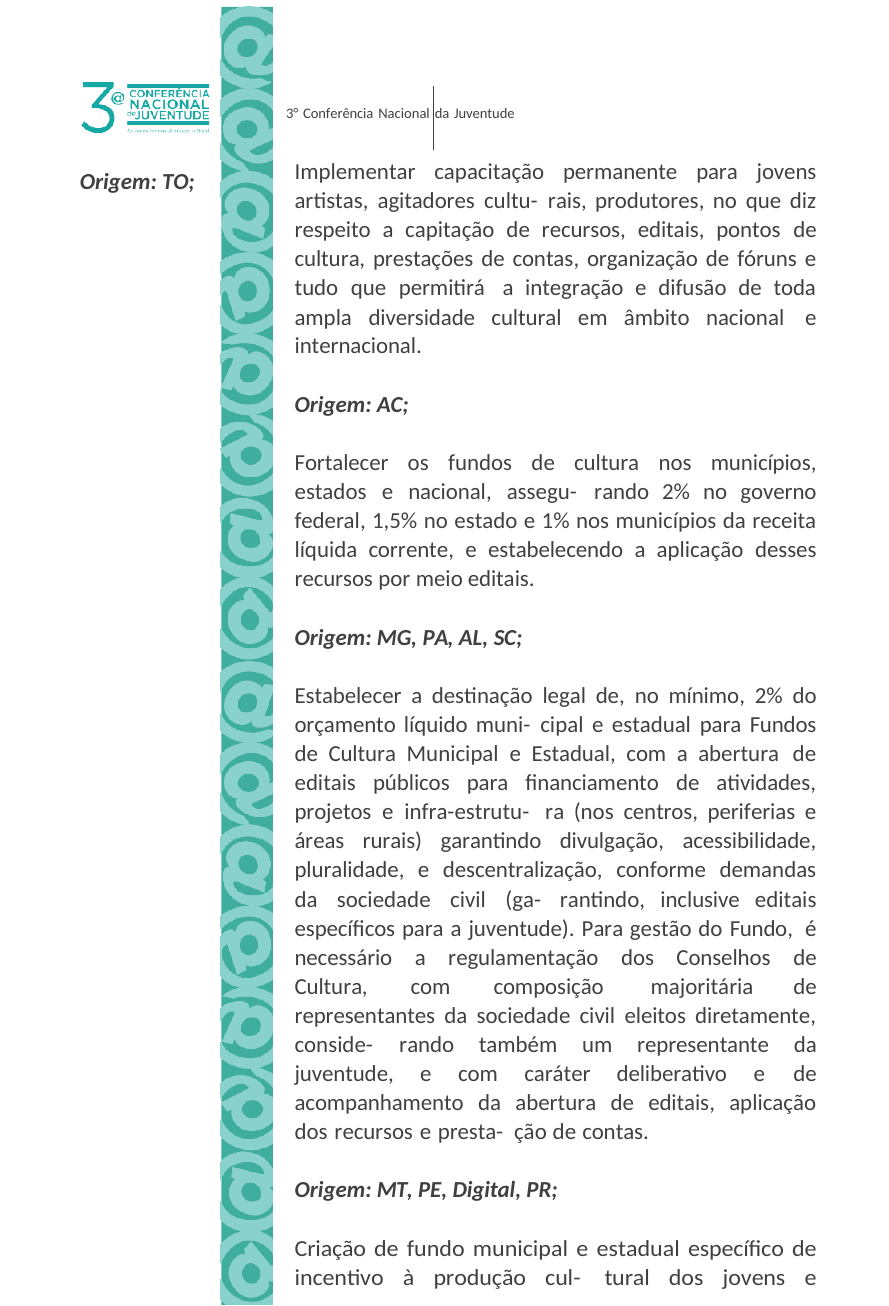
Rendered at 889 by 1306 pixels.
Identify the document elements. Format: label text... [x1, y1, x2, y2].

text Fortalecer os fundos de cultura nos municípios, estados e nacional, assegu- rando 2% no governo federal, 1,5% no estado e 1% nos municípios da receita líquida corrente, e estabelecendo a aplicação desses recursos por meio editais. [294, 448, 816, 593]
subtitle Origem: TO; [79, 167, 211, 195]
text da Juventude [434, 104, 836, 122]
subtitle Origem: MT, PE, Digital, PR; [294, 1175, 836, 1203]
subtitle Origem: AC; [294, 390, 836, 418]
text Estabelecer a destinação legal de, no mínimo, 2% do orçamento líquido muni- cipal e estadual para Fundos de Cultura Municipal e Estadual, com a abertura de editais públicos para financiamento de atividades, projetos e infra-estrutu- ra (nos centros, periferias e áreas rurais) garantindo divulgação, acessibilidade, pluralidade, e descentralização, conforme demandas da sociedade civil (ga- rantindo, inclusive editais específicos para a juventude). Para gestão do Fundo, é necessário a regulamentação dos Conselhos de Cultura, com composição majoritária de representantes da sociedade civil eleitos diretamente, conside- rando também um representante da juventude, e com caráter deliberativo e de acompanhamento da abertura de editais, aplicação dos recursos e presta- ção de contas. [294, 681, 816, 1145]
subtitle Origem: MG, PA, AL, SC; [294, 623, 836, 651]
text Implementar capacitação permanente para jovens artistas, agitadores cultu- rais, produtores, no que diz respeito a capitação de recursos, editais, pontos de cultura, prestações de contas, organização de fóruns e tudo que permitirá a integração e difusão de toda ampla diversidade cultural em âmbito nacional e internacional. [294, 157, 816, 360]
text Criação de fundo municipal e estadual específico de incentivo à produção cul- tural dos jovens e [294, 1234, 816, 1291]
text 3° Conferência Nacional [273, 104, 433, 122]
